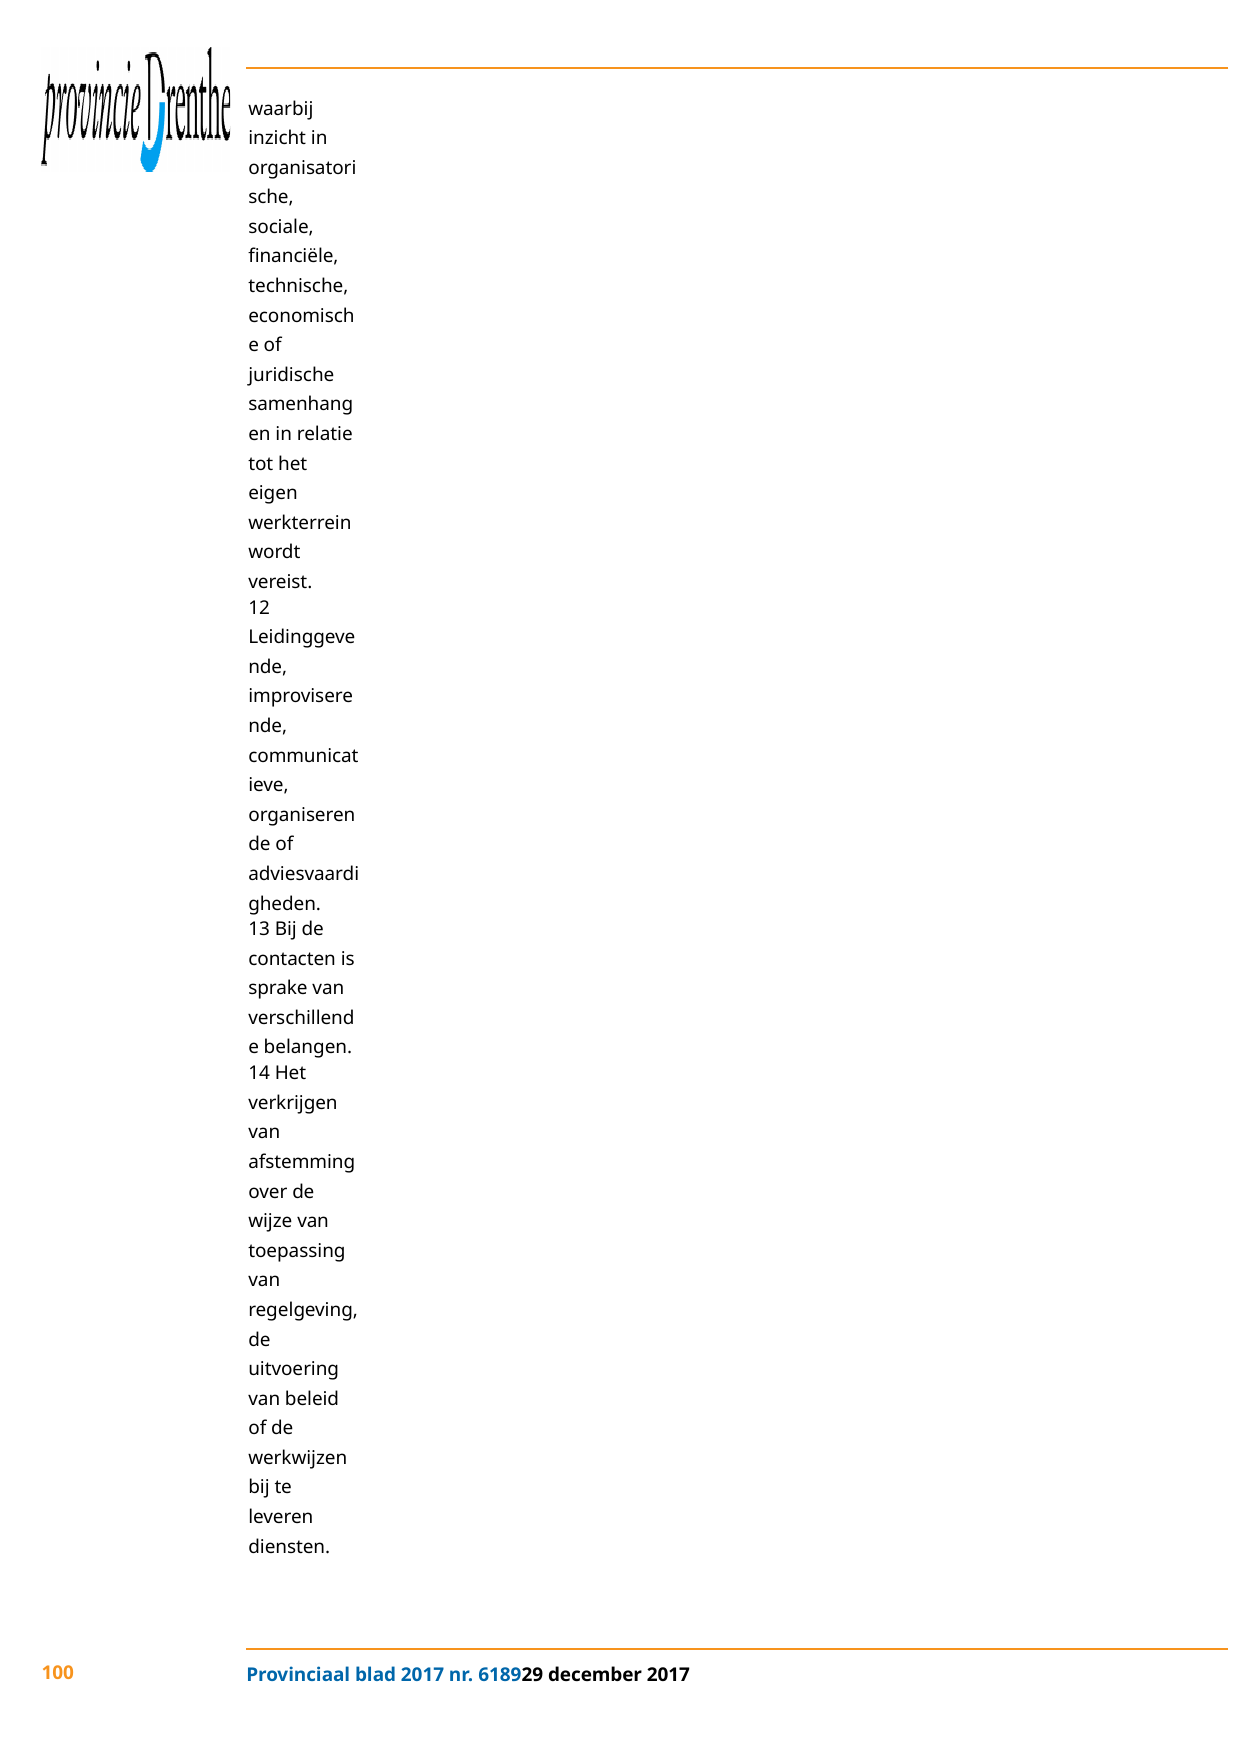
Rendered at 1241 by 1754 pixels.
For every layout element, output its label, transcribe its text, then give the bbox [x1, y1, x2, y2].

table_cell [474, 95, 587, 594]
table_cell 13 Bij de contacten is sprake van verschillende belangen. [248, 915, 361, 1059]
table_cell [587, 95, 700, 594]
table_cell [361, 1060, 474, 1558]
table_cell [587, 1060, 700, 1558]
table_cell [813, 95, 926, 594]
table_cell [700, 95, 813, 594]
table_cell [587, 594, 700, 915]
table_cell [700, 915, 813, 1059]
table_cell [1039, 1060, 1152, 1558]
picture [41, 47, 231, 172]
table_cell [361, 915, 474, 1059]
table_cell [474, 915, 587, 1059]
table_cell 14 Het verkrijgen van afstemming over de wijze van toepassing van regelgeving, de uitvoering van beleid of de werkwijzen bij te leveren diensten. [248, 1060, 361, 1558]
table_cell [1039, 95, 1152, 594]
table_cell [813, 915, 926, 1059]
table_cell [474, 594, 587, 915]
table_cell [700, 1060, 813, 1558]
table_cell [361, 95, 474, 594]
table_cell [926, 594, 1038, 915]
table_cell [700, 594, 813, 915]
table_cell [1039, 594, 1152, 915]
table_cell 12 Leidinggevende, improviserende, communicatieve, organiserende of adviesvaardigheden. [248, 594, 361, 915]
table_cell [587, 915, 700, 1059]
table_cell [926, 915, 1038, 1059]
table_cell [926, 1060, 1038, 1558]
table_cell [813, 1060, 926, 1558]
table_cell [1039, 915, 1152, 1059]
table_cell [474, 1060, 587, 1558]
table_cell [926, 95, 1038, 594]
table_cell waarbij inzicht in organisatorische, sociale, financiële, technische, economische of juridische samenhangen in relatie tot het eigen werkterrein wordt vereist. [248, 95, 361, 594]
table_cell [361, 594, 474, 915]
table_cell [813, 594, 926, 915]
